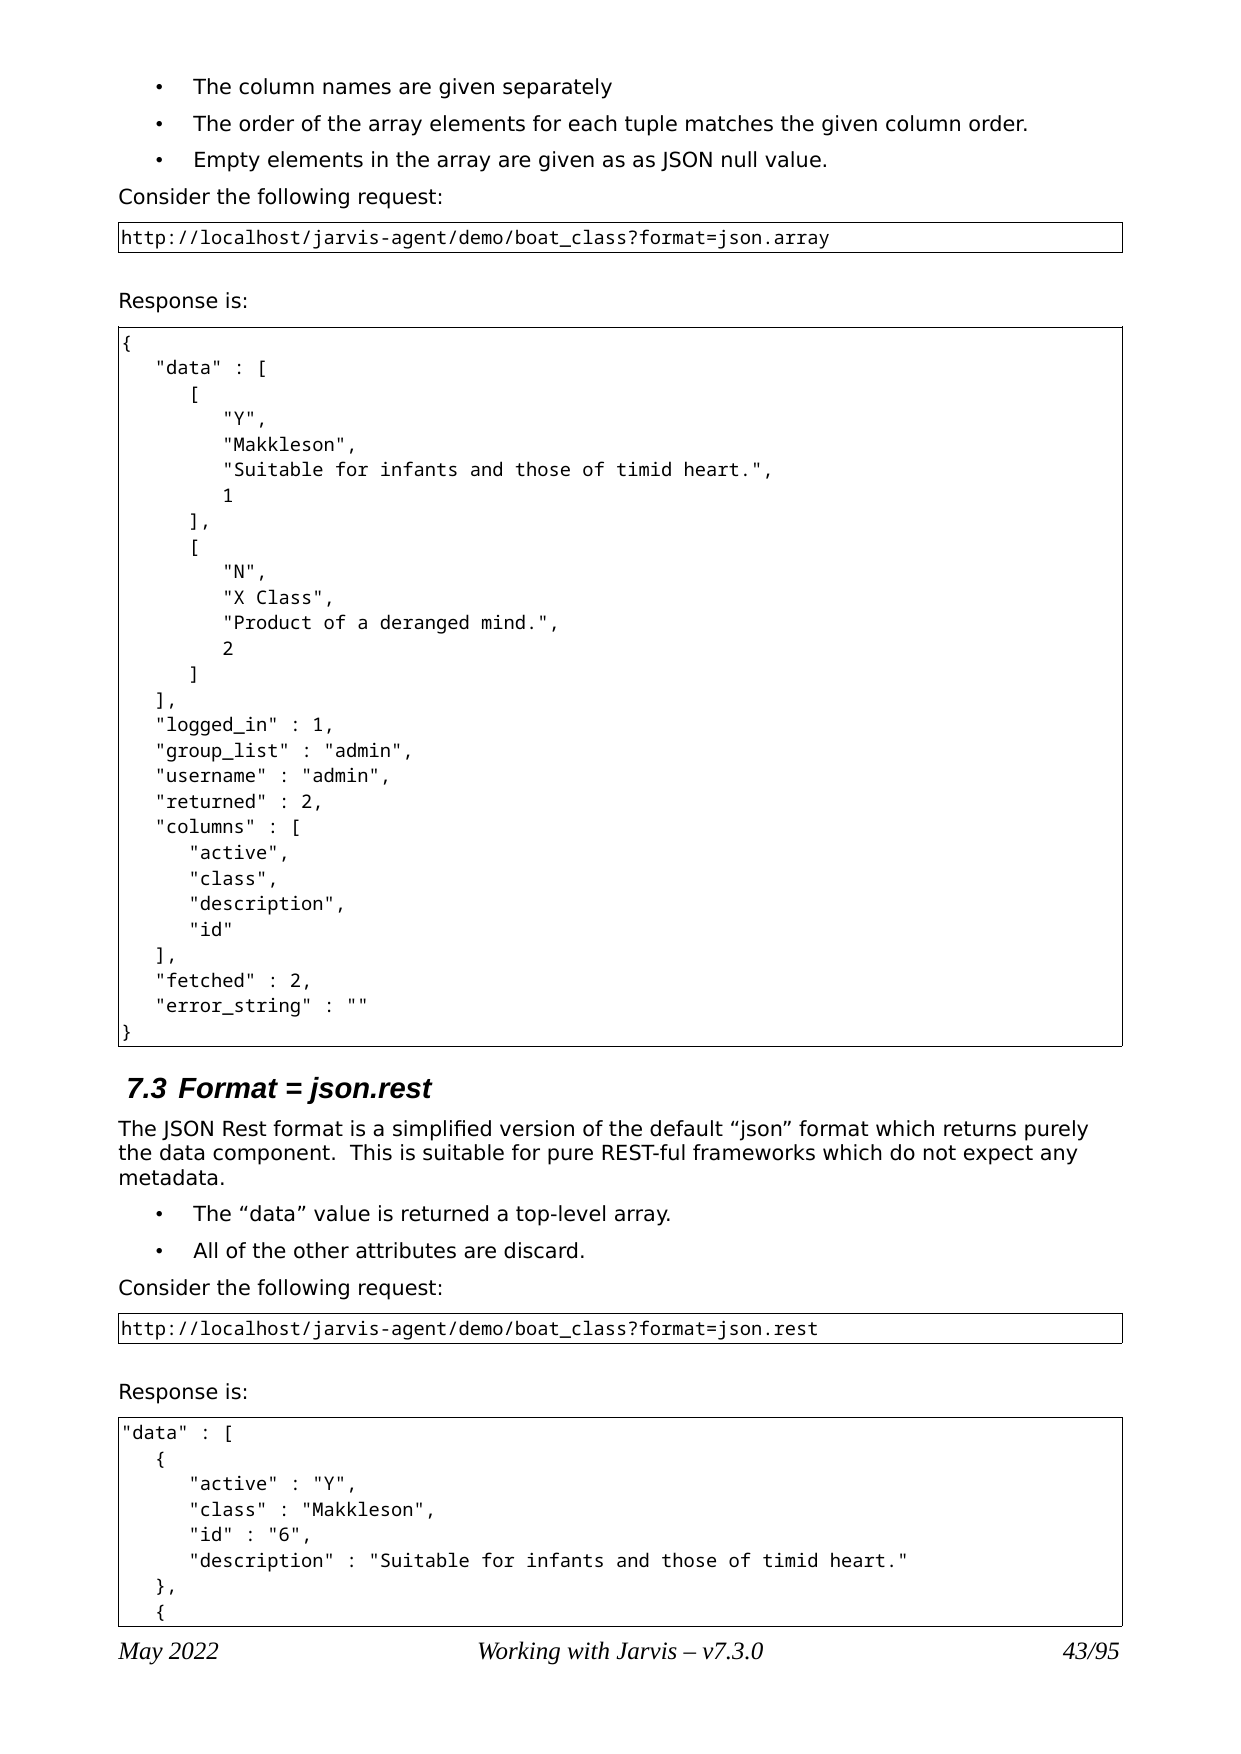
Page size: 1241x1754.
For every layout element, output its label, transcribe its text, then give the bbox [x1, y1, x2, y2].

text ] [119, 658, 1122, 684]
subtitle Format = json.rest [118, 1071, 1122, 1105]
list All of the other attributes are discard. [156, 1239, 1122, 1263]
text "N", [119, 556, 1122, 582]
text "Makkleson", [119, 428, 1122, 454]
text "data" : [ [119, 1418, 1122, 1443]
text "username" : "admin", [119, 760, 1122, 786]
text "error_string" : "" [119, 990, 1122, 1015]
text "Product of a deranged mind.", [119, 607, 1122, 633]
text "class", [119, 862, 1122, 888]
text "returned" : 2, [119, 786, 1122, 811]
text 2 [119, 633, 1122, 658]
text { [119, 1443, 1122, 1468]
text "Y", [119, 403, 1122, 428]
text "description", [119, 888, 1122, 913]
text "group_list" : "admin", [119, 735, 1122, 760]
text "active", [119, 837, 1122, 862]
text Response is: [118, 1380, 1122, 1404]
text The JSON Rest format is a simplified version of the default “json” format which returns purely the data component. This is suitable for pure REST-ful frameworks which do not expect any metadata. [118, 1117, 1122, 1190]
text 1 [119, 479, 1122, 505]
text "active" : "Y", [119, 1468, 1122, 1494]
text "Suitable for infants and those of timid heart.", [119, 454, 1122, 479]
list The column names are given separately [156, 75, 1122, 99]
list The order of the array elements for each tuple matches the given column order. [156, 112, 1122, 136]
text Consider the following request: [118, 1276, 1122, 1300]
text [ [119, 377, 1122, 403]
text "X Class", [119, 582, 1122, 607]
text "columns" : [ [119, 811, 1122, 837]
list Empty elements in the array are given as as JSON null value. [156, 148, 1122, 173]
text "id" : "6", [119, 1519, 1122, 1545]
text "data" : [ [119, 352, 1122, 377]
text [ [119, 531, 1122, 556]
text ], [119, 684, 1122, 709]
text } [119, 1015, 1122, 1046]
text "class" : "Makkleson", [119, 1494, 1122, 1519]
text "logged_in" : 1, [119, 709, 1122, 735]
text "id" [119, 913, 1122, 939]
text ], [119, 939, 1122, 964]
text ], [119, 505, 1122, 531]
text { [119, 1596, 1122, 1626]
text "fetched" : 2, [119, 964, 1122, 990]
list The “data” value is returned a top-level array. [156, 1202, 1122, 1227]
text "description" : "Suitable for infants and those of timid heart." [119, 1545, 1122, 1570]
text { [119, 328, 1122, 352]
text }, [119, 1570, 1122, 1596]
text Response is: [118, 289, 1122, 314]
text http://localhost/jarvis-agent/demo/boat_class?format=json.rest [119, 1314, 1122, 1343]
text http://localhost/jarvis-agent/demo/boat_class?format=json.array [119, 223, 1122, 252]
text Consider the following request: [118, 185, 1122, 209]
